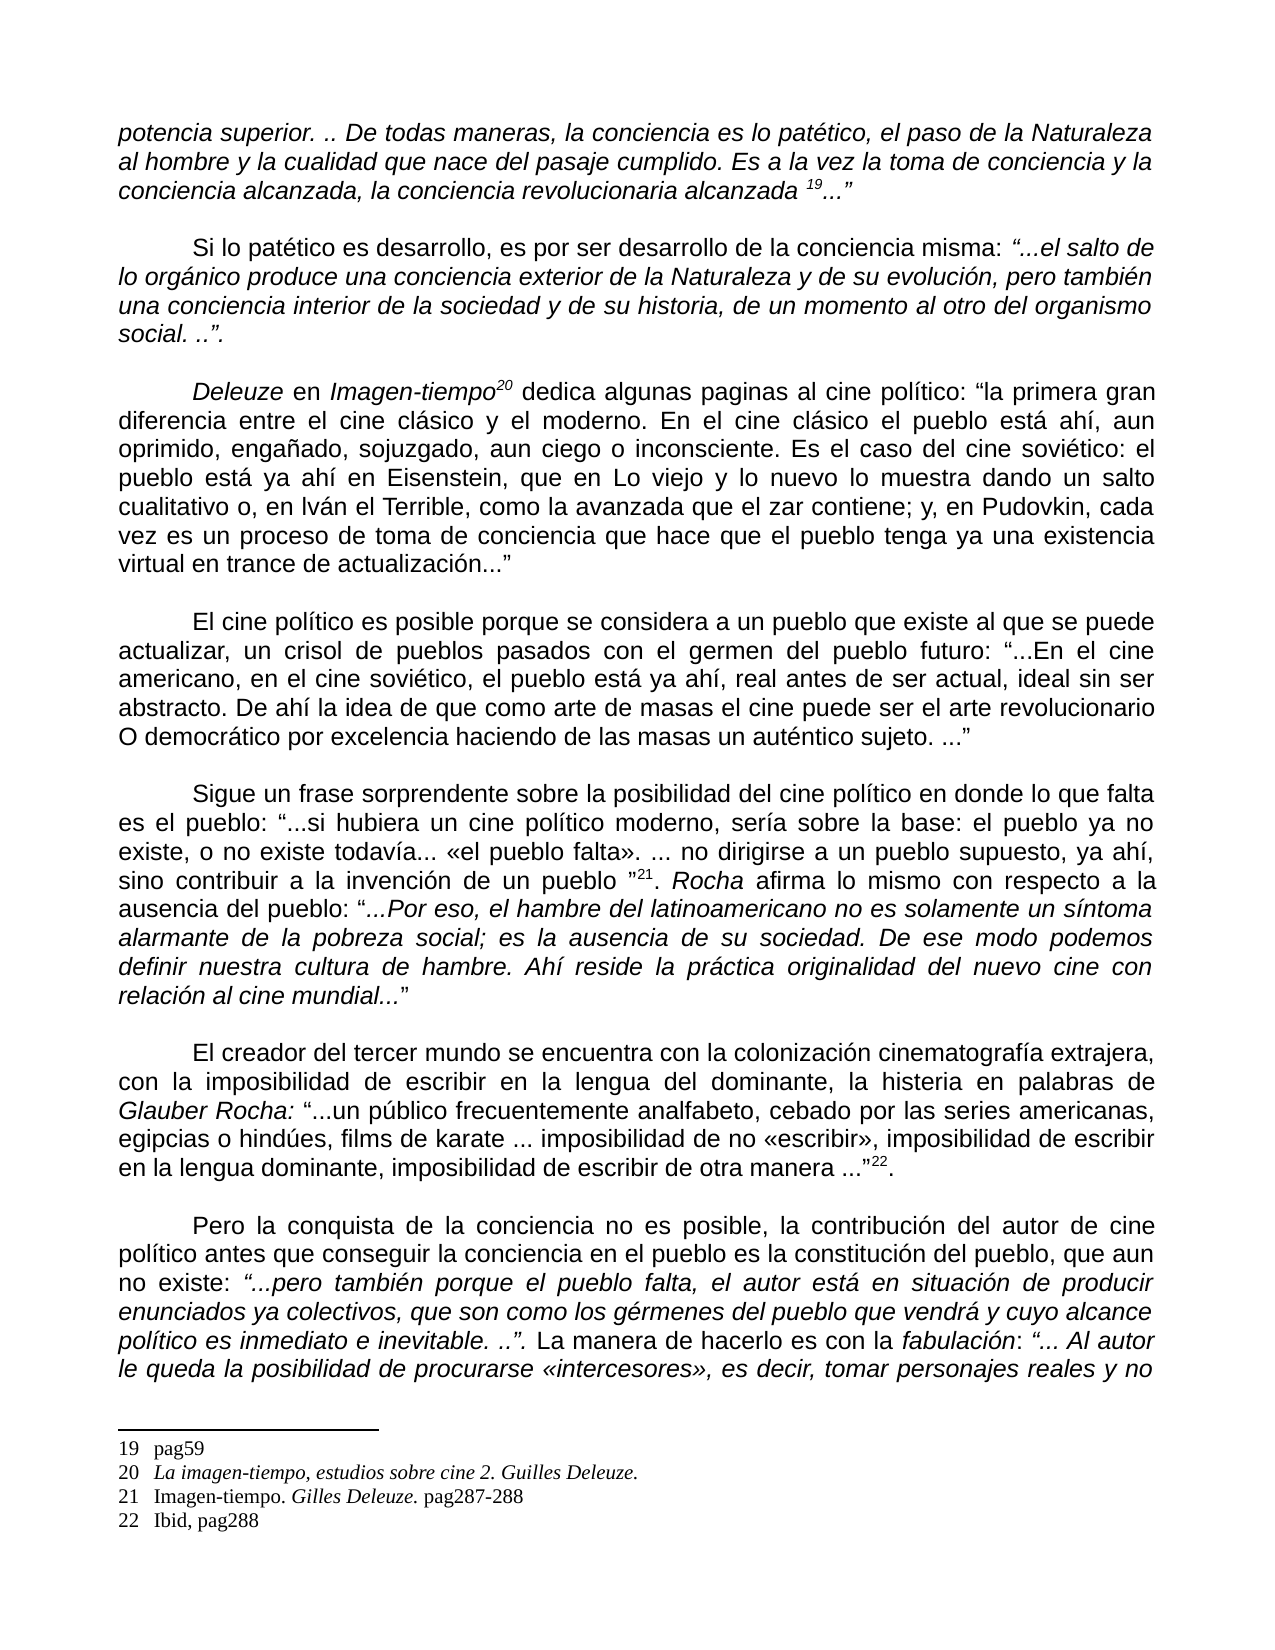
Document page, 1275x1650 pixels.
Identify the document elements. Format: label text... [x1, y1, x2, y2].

text Deleuze en Imagen-tiempo dedica algunas paginas al cine político: “la primera gran diferencia entre el cine clásico y el moderno. En el cine clásico el pueblo está ahí, aun oprimido, engañado, sojuzgado, aun ciego o inconsciente. Es el caso del cine soviético: el pueblo está ya ahí en Eisenstein, que en Lo viejo y lo nuevo lo muestra dando un salto cualitativo o, en lván el Terrible, como la avanzada que el zar contiene; y, en Pudovkin, cada vez es un proceso de toma de conciencia que hace que el pueblo tenga ya una existencia virtual en trance de actualización...” [118, 377, 1157, 578]
text potencia superior. .. De todas maneras, la conciencia es lo patético, el paso de la Naturaleza al hombre y la cualidad que nace del pasaje cumplido. Es a la vez la toma de conciencia y la conciencia alcanzada, la conciencia revolucionaria alcanzada ...” [118, 118, 1157, 204]
text pag59 [118, 1436, 1157, 1460]
text Pero la conquista de la conciencia no es posible, la contribución del autor de cine político antes que conseguir la conciencia en el pueblo es la constitución del pueblo, que aun no existe: “...pero también porque el pueblo falta, el autor está en situación de producir enunciados ya colectivos, que son como los gérmenes del pueblo que vendrá y cuyo alcance político es inmediato e inevitable. ..”. La manera de hacerlo es con la fabulación: “... Al autor le queda la posibilidad de procurarse «intercesores», es decir, tomar personajes reales y no [118, 1211, 1157, 1383]
text Si lo patético es desarrollo, es por ser desarrollo de la conciencia misma: “...el salto de lo orgánico produce una conciencia exterior de la Naturaleza y de su evolución, pero también una conciencia interior de la sociedad y de su historia, de un momento al otro del organismo social. ..”. [118, 233, 1157, 348]
text El creador del tercer mundo se encuentra con la colonización cinematografía extrajera, con la imposibilidad de escribir en la lengua del dominante, la histeria en palabras de Glauber Rocha: “...un público frecuentemente analfabeto, cebado por las series americanas, egipcias o hindúes, films de karate ... imposibilidad de no «escribir», imposibilidad de escribir en la lengua dominante, imposibilidad de escribir de otra manera ...”. [118, 1038, 1157, 1182]
text Sigue un frase sorprendente sobre la posibilidad del cine político en donde lo que falta es el pueblo: “...si hubiera un cine político moderno, sería sobre la base: el pueblo ya no existe, o no existe todavía... «el pueblo falta». ... no dirigirse a un pueblo supuesto, ya ahí, sino contribuir a la invención de un pueblo ”. Rocha afirma lo mismo con respecto a la ausencia del pueblo: “...Por eso, el hambre del latinoamericano no es solamente un síntoma alarmante de la pobreza social; es la ausencia de su sociedad. De ese modo podemos definir nuestra cultura de hambre. Ahí reside la práctica originalidad del nuevo cine con relación al cine mundial...” [118, 779, 1157, 1009]
text Ibid, pag288 [118, 1508, 1157, 1532]
text El cine político es posible porque se considera a un pueblo que existe al que se puede actualizar, un crisol de pueblos pasados con el germen del pueblo futuro: “...En el cine americano, en el cine soviético, el pueblo está ya ahí, real antes de ser actual, ideal sin ser abstracto. De ahí la idea de que como arte de masas el cine puede ser el arte revolucionario O democrático por excelencia haciendo de las masas un auténtico sujeto. ...” [118, 607, 1157, 751]
text La imagen-tiempo, estudios sobre cine 2. Guilles Deleuze. [118, 1460, 1157, 1484]
text Imagen-tiempo. Gilles Deleuze. pag287-288 [118, 1484, 1157, 1508]
